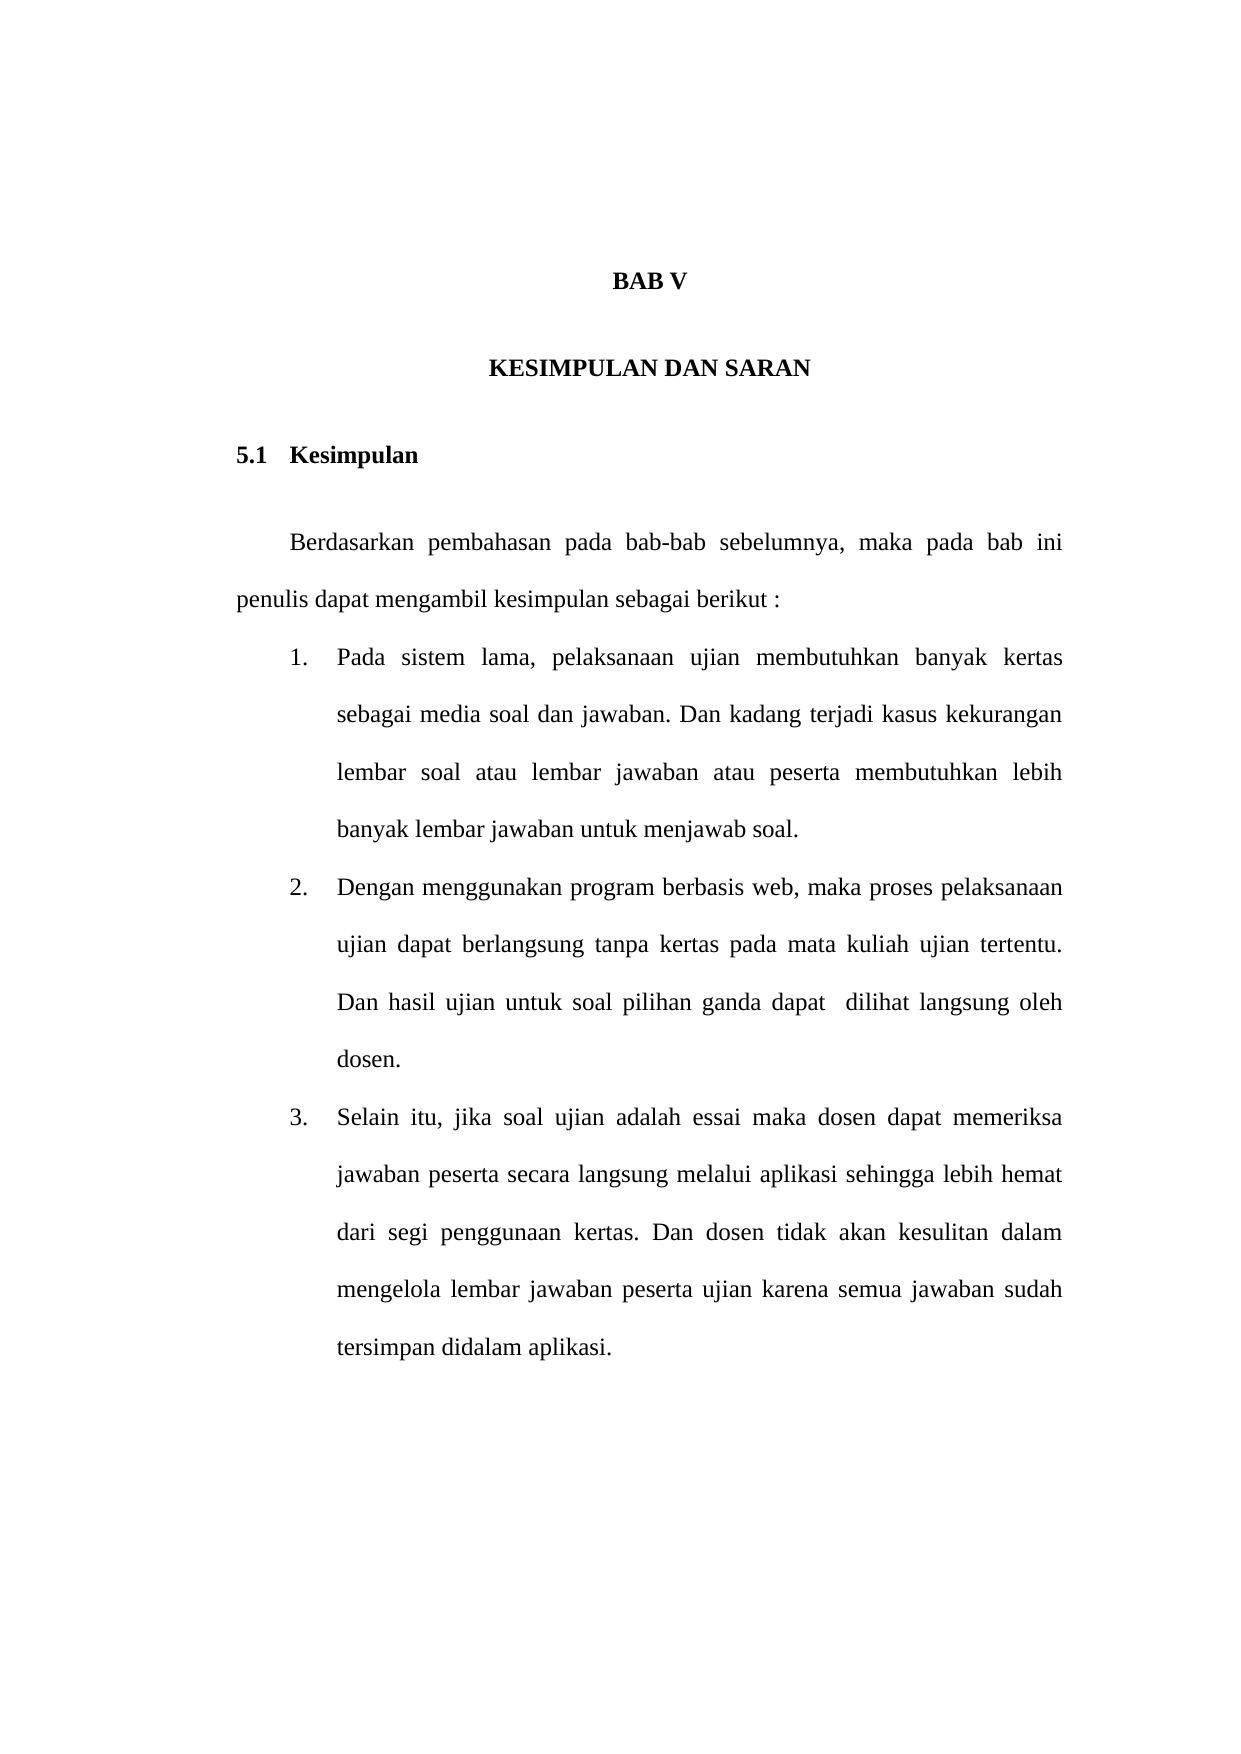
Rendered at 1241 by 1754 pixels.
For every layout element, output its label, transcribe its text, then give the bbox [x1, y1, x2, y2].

text Berdasarkan pembahasan pada bab-bab sebelumnya, maka pada bab ini penulis dapat mengambil kesimpulan sebagai berikut : [236, 527, 1063, 613]
subtitle 5.1 Kesimpulan [236, 440, 1063, 468]
subtitle KESIMPULAN DAN SARAN [236, 353, 1063, 381]
list Pada sistem lama, pelaksanaan ujian membutuhkan banyak kertas sebagai media soal dan jawaban. Dan kadang terjadi kasus kekurangan lembar soal atau lembar jawaban atau peserta membutuhkan lebih banyak lembar jawaban untuk menjawab soal. [289, 642, 1063, 843]
list Selain itu, jika soal ujian adalah essai maka dosen dapat memeriksa jawaban peserta secara langsung melalui aplikasi sehingga lebih hemat dari segi penggunaan kertas. Dan dosen tidak akan kesulitan dalam mengelola lembar jawaban peserta ujian karena semua jawaban sudah tersimpan didalam aplikasi. [289, 1102, 1063, 1360]
subtitle BAB V [236, 266, 1063, 294]
list Dengan menggunakan program berbasis web, maka proses pelaksanaan ujian dapat berlangsung tanpa kertas pada mata kuliah ujian tertentu. Dan hasil ujian untuk soal pilihan ganda dapat dilihat langsung oleh dosen. [289, 872, 1063, 1073]
